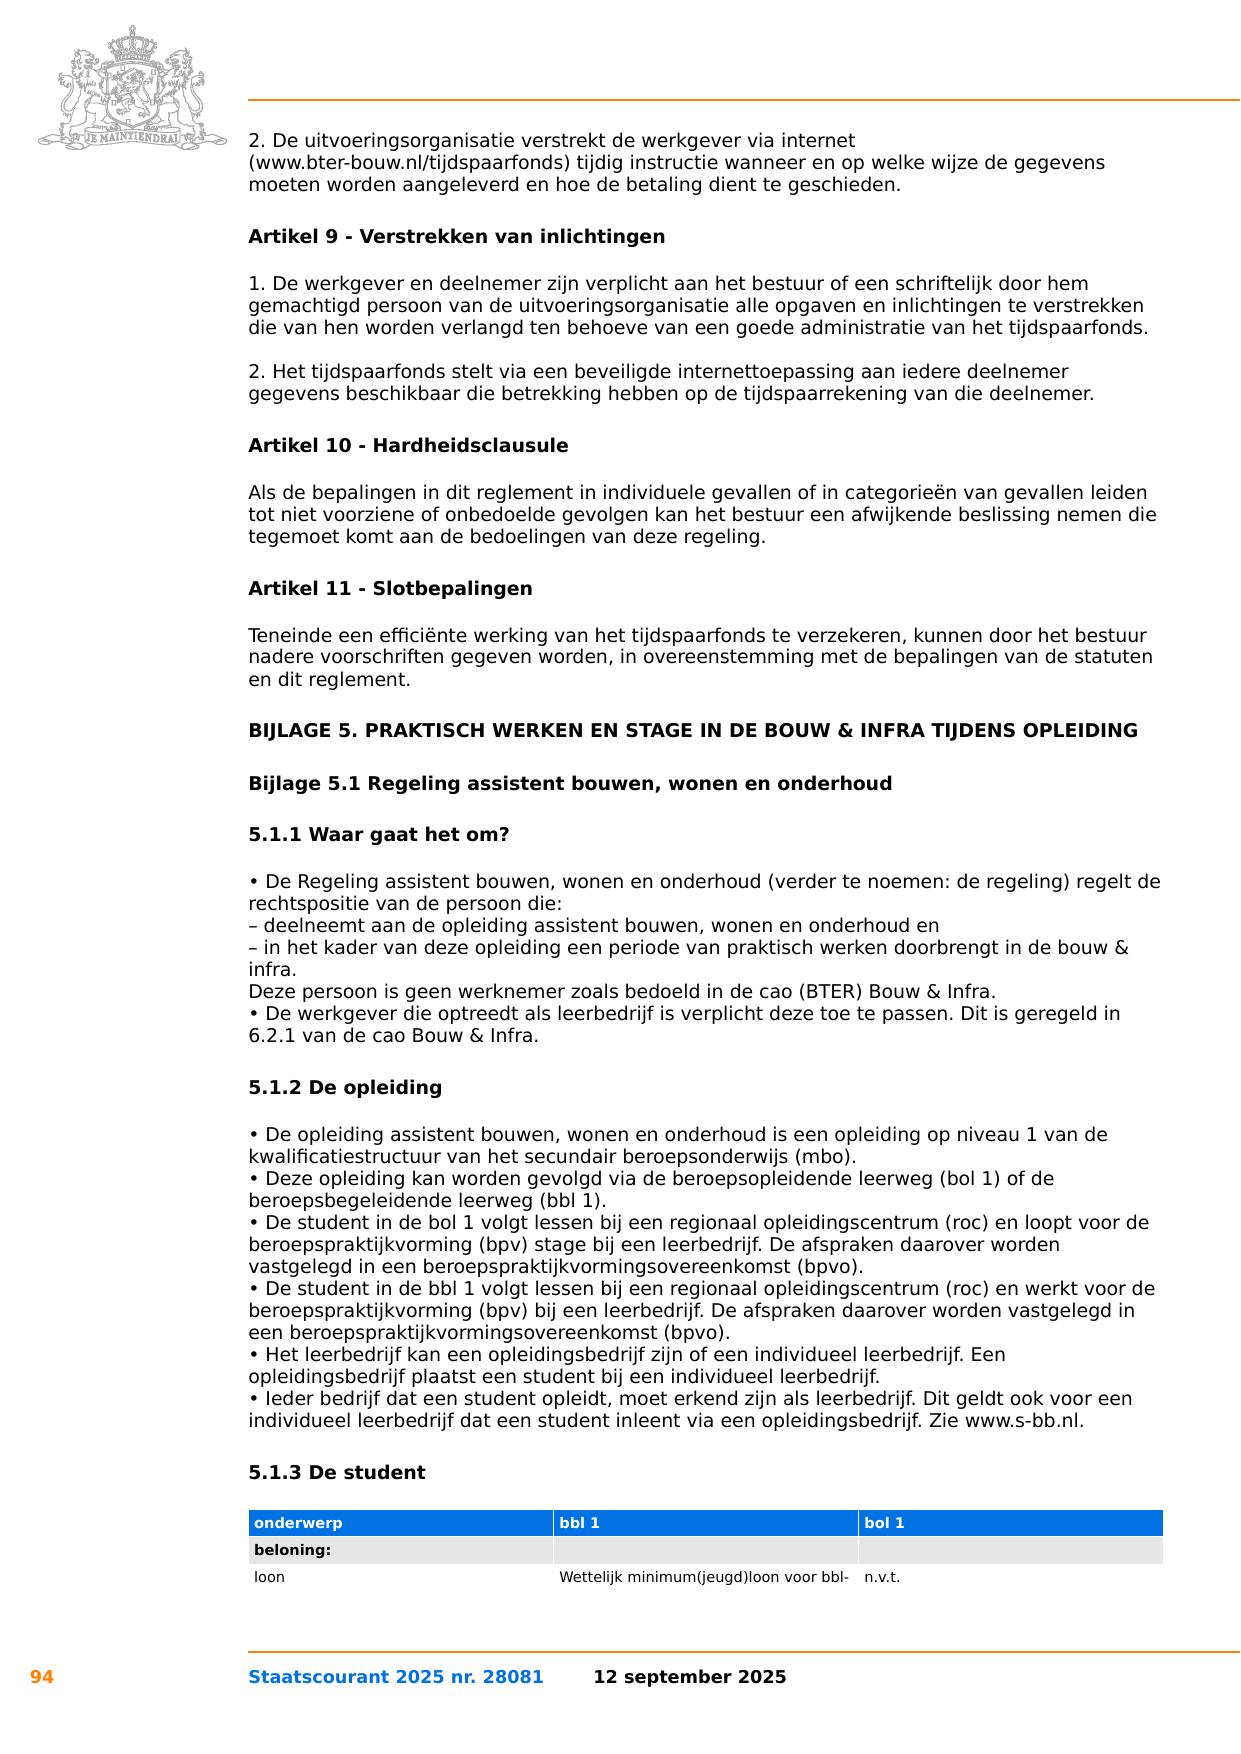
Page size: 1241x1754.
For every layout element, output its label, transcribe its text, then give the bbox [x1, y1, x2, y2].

text – in het kader van deze opleiding een periode van praktisch werken doorbrengt in de bouw & infra. [248, 937, 1163, 981]
text 2. Het tijdspaarfonds stelt via een beveiligde internettoepassing aan iedere deelnemer gegevens beschikbaar die betrekking hebben op de tijdspaarrekening van die deelnemer. [248, 361, 1163, 404]
subtitle BIJLAGE 5. PRAKTISCH WERKEN EN STAGE IN DE BOUW & INFRA TIJDENS OPLEIDING [248, 720, 1163, 742]
table_header onderwerp [249, 1510, 553, 1536]
table_cell loon [249, 1565, 553, 1591]
text • De Regeling assistent bouwen, wonen en onderhoud (verder te noemen: de regeling) regelt de rechtspositie van de persoon die: [248, 871, 1163, 915]
subtitle 5.1.3 De student [248, 1462, 1163, 1484]
text • Het leerbedrijf kan een opleidingsbedrijf zijn of een individueel leerbedrijf. Een opleidingsbedrijf plaatst een student bij een individueel leerbedrijf. [248, 1344, 1163, 1388]
text 1. De werkgever en deelnemer zijn verplicht aan het bestuur of een schriftelijk door hem gemachtigd persoon van de uitvoeringsorganisatie alle opgaven en inlichtingen te verstrekken die van hen worden verlangd ten behoeve van een goede administratie van het tijdspaarfonds. [248, 273, 1163, 339]
text Teneinde een efficiënte werking van het tijdspaarfonds te verzekeren, kunnen door het bestuur nadere voorschriften gegeven worden, in overeenstemming met de bepalingen van de statuten en dit reglement. [248, 624, 1163, 690]
table_cell [859, 1537, 1163, 1564]
text • De opleiding assistent bouwen, wonen en onderhoud is een opleiding op niveau 1 van de kwalificatiestructuur van het secundair beroepsonderwijs (mbo). [248, 1124, 1163, 1168]
subtitle Bijlage 5.1 Regeling assistent bouwen, wonen en onderhoud [248, 772, 1163, 794]
subtitle Artikel 10 - Hardheidsclausule [248, 434, 1163, 457]
table_cell [554, 1537, 858, 1564]
text Als de bepalingen in dit reglement in individuele gevallen of in categorieën van gevallen leiden tot niet voorziene of onbedoelde gevolgen kan het bestuur een afwijkende beslissing nemen die tegemoet komt aan de bedoelingen van deze regeling. [248, 482, 1163, 547]
table_header bol 1 [859, 1510, 1163, 1536]
text • De student in de bbl 1 volgt lessen bij een regionaal opleidingscentrum (roc) en werkt voor de beroepspraktijkvorming (bpv) bij een leerbedrijf. De afspraken daarover worden vastgelegd in een beroepspraktijkvormingsovereenkomst (bpvo). [248, 1278, 1163, 1344]
picture [38, 25, 227, 150]
table_cell n.v.t. [859, 1565, 1163, 1591]
table_cell beloning: [249, 1537, 553, 1564]
text • Ieder bedrijf dat een student opleidt, moet erkend zijn als leerbedrijf. Dit geldt ook voor een individueel leerbedrijf dat een student inleent via een opleidingsbedrijf. Zie www.s-bb.nl. [248, 1388, 1163, 1432]
text – deelneemt aan de opleiding assistent bouwen, wonen en onderhoud en [248, 915, 1163, 937]
subtitle 5.1.2 De opleiding [248, 1077, 1163, 1099]
text • De student in de bol 1 volgt lessen bij een regionaal opleidingscentrum (roc) en loopt voor de beroepspraktijkvorming (bpv) stage bij een leerbedrijf. De afspraken daarover worden vastgelegd in een beroepspraktijkvormingsovereenkomst (bpvo). [248, 1212, 1163, 1278]
text Deze persoon is geen werknemer zoals bedoeld in de cao (BTER) Bouw & Infra. [248, 981, 1163, 1003]
table_header bbl 1 [554, 1510, 858, 1536]
text 2. De uitvoeringsorganisatie verstrekt de werkgever via internet (www.bter-bouw.nl/tijdspaarfonds) tijdig instructie wanneer en op welke wijze de gegevens moeten worden aangeleverd en hoe de betaling dient te geschieden. [248, 130, 1163, 196]
table_cell Wettelijk minimum(jeugd)loon voor bbl- [554, 1565, 858, 1591]
text • Deze opleiding kan worden gevolgd via de beroepsopleidende leerweg (bol 1) of de beroepsbegeleidende leerweg (bbl 1). [248, 1168, 1163, 1212]
subtitle Artikel 11 - Slotbepalingen [248, 577, 1163, 599]
text • De werkgever die optreedt als leerbedrijf is verplicht deze toe te passen. Dit is geregeld in 6.2.1 van de cao Bouw & Infra. [248, 1003, 1163, 1047]
subtitle Artikel 9 - Verstrekken van inlichtingen [248, 226, 1163, 248]
subtitle 5.1.1 Waar gaat het om? [248, 824, 1163, 846]
